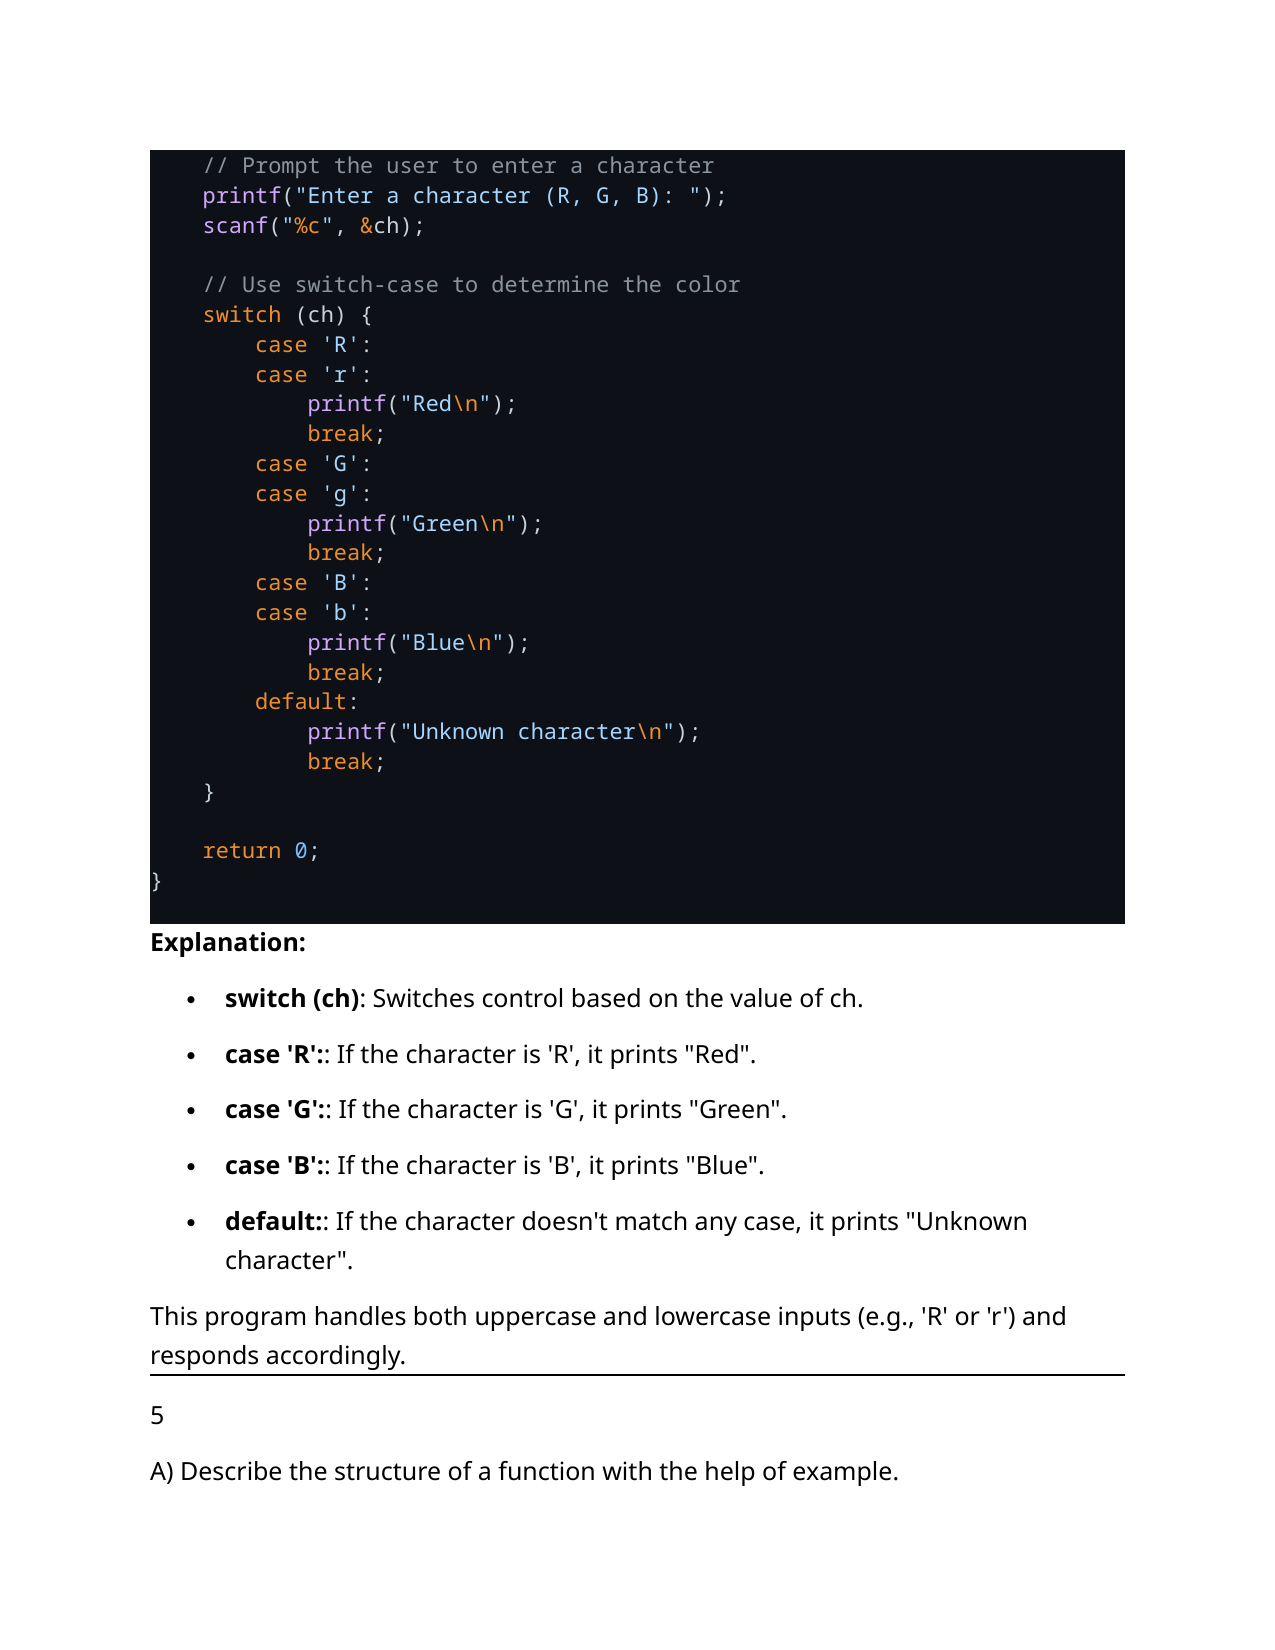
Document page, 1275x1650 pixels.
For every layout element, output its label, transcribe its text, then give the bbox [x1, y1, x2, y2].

text printf("Green\n"); [150, 507, 1125, 537]
text This program handles both uppercase and lowercase inputs (e.g., 'R' or 'r') and responds accordingly. [150, 1299, 1125, 1374]
text return 0; [150, 835, 1125, 865]
text switch (ch) { [150, 299, 1125, 329]
text case 'B': [150, 567, 1125, 597]
list default:: If the character doesn't match any case, it prints "Unknown character". [187, 1204, 1125, 1277]
list switch (ch): Switches control based on the value of ch. [187, 980, 1125, 1014]
text A) Describe the structure of a function with the help of example. [150, 1453, 1125, 1487]
text case 'g': [150, 478, 1125, 507]
text // Use switch-case to determine the color [150, 269, 1125, 299]
text case 'r': [150, 358, 1125, 388]
text Explanation: [150, 924, 1125, 959]
text case 'G': [150, 448, 1125, 478]
text break; [150, 418, 1125, 448]
text scanf("%c", &ch); [150, 209, 1125, 239]
text break; [150, 537, 1125, 567]
list case 'B':: If the character is 'B', it prints "Blue". [187, 1148, 1125, 1182]
text default: [150, 686, 1125, 716]
list case 'R':: If the character is 'R', it prints "Red". [187, 1036, 1125, 1070]
text // Prompt the user to enter a character [150, 150, 1125, 180]
text } [150, 776, 1125, 805]
text case 'R': [150, 329, 1125, 358]
text } [150, 865, 1125, 895]
text break; [150, 656, 1125, 686]
text printf("Blue\n"); [150, 627, 1125, 656]
text printf("Enter a character (R, G, B): "); [150, 180, 1125, 209]
list case 'G':: If the character is 'G', it prints "Green". [187, 1092, 1125, 1126]
text 5 [150, 1397, 1125, 1431]
text printf("Red\n"); [150, 388, 1125, 418]
text case 'b': [150, 597, 1125, 627]
text break; [150, 746, 1125, 776]
text printf("Unknown character\n"); [150, 716, 1125, 746]
